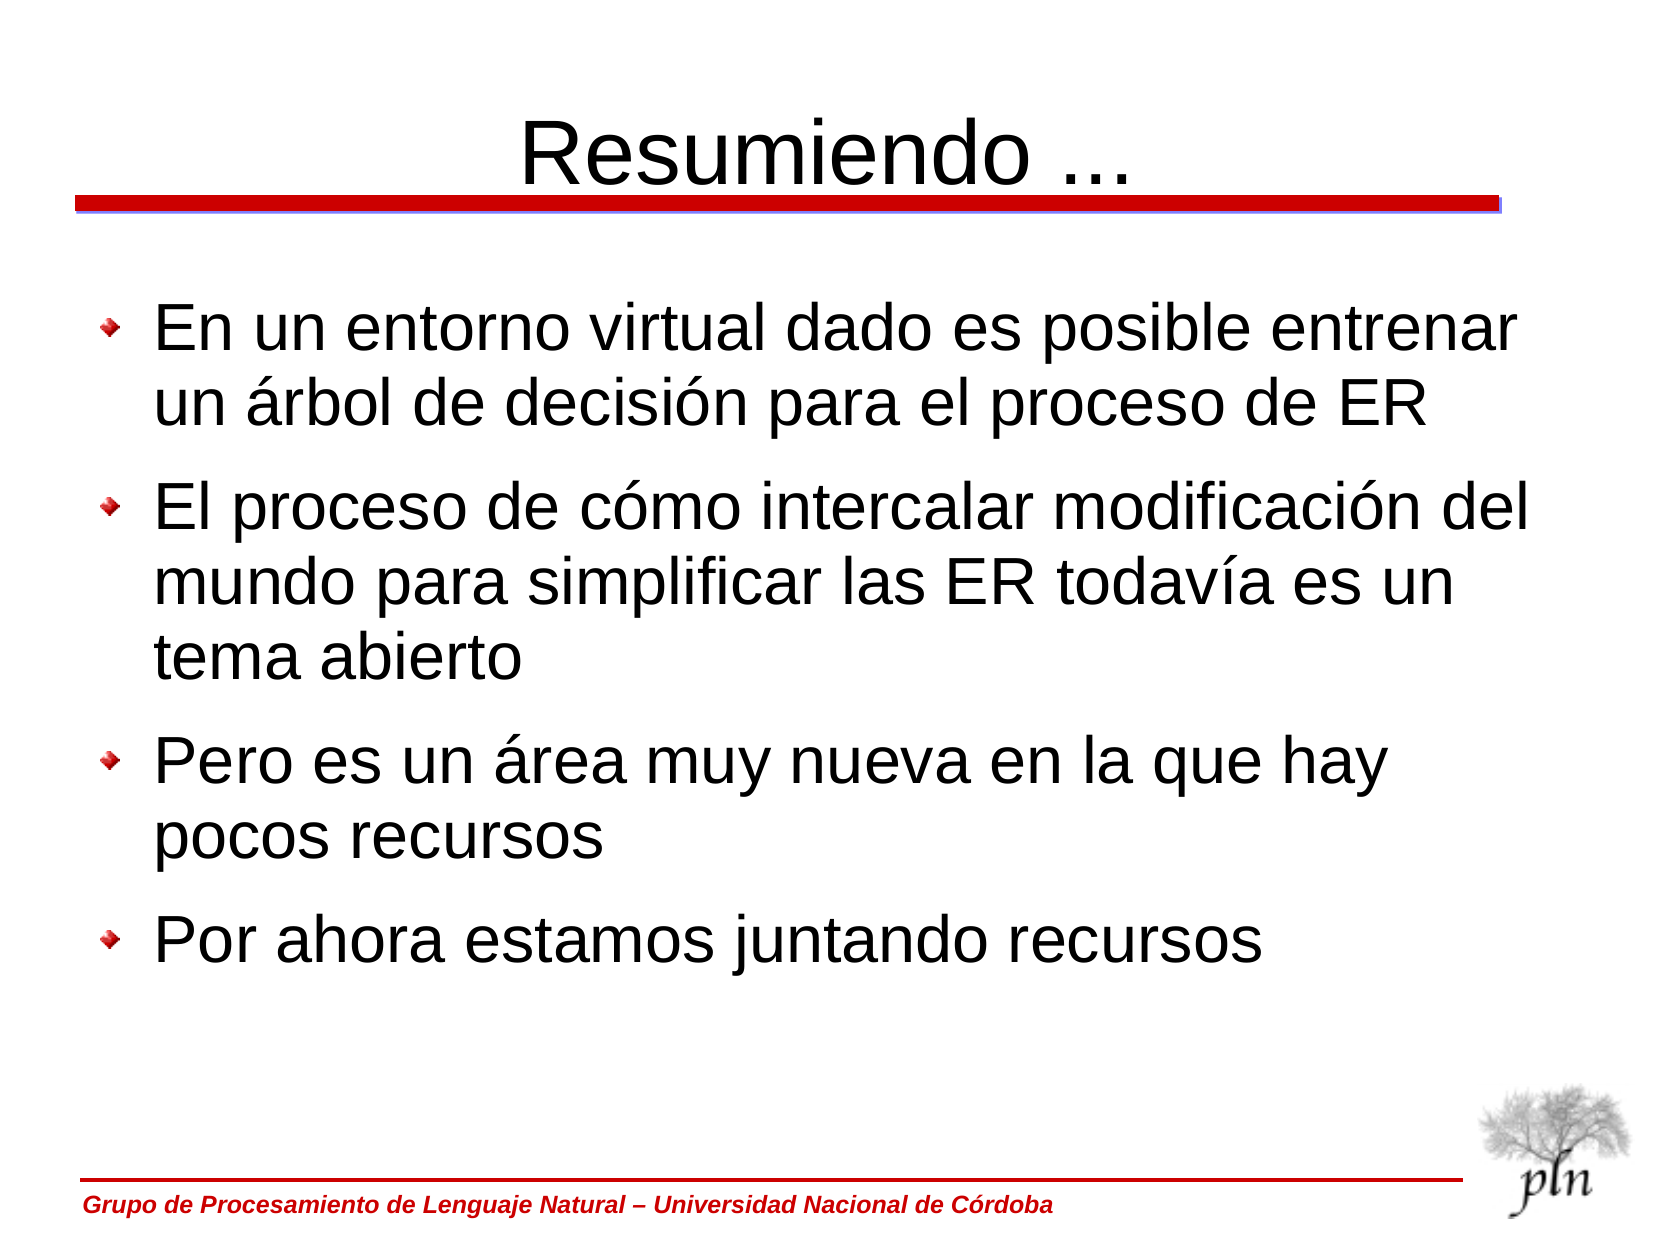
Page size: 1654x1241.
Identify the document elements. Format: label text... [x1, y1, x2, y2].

picture [1477, 1083, 1635, 1219]
title Resumiendo ... [82, 56, 1571, 250]
list En un entorno virtual dado es posible entrenar un árbol de decisión para el proceso de ER El proceso de cómo intercalar modificación del mundo para simplificar las ER todavía es un tema abierto Pero es un área muy nueva en la que hay pocos recursos Por ahora estamos juntando recursos [82, 290, 1571, 1109]
